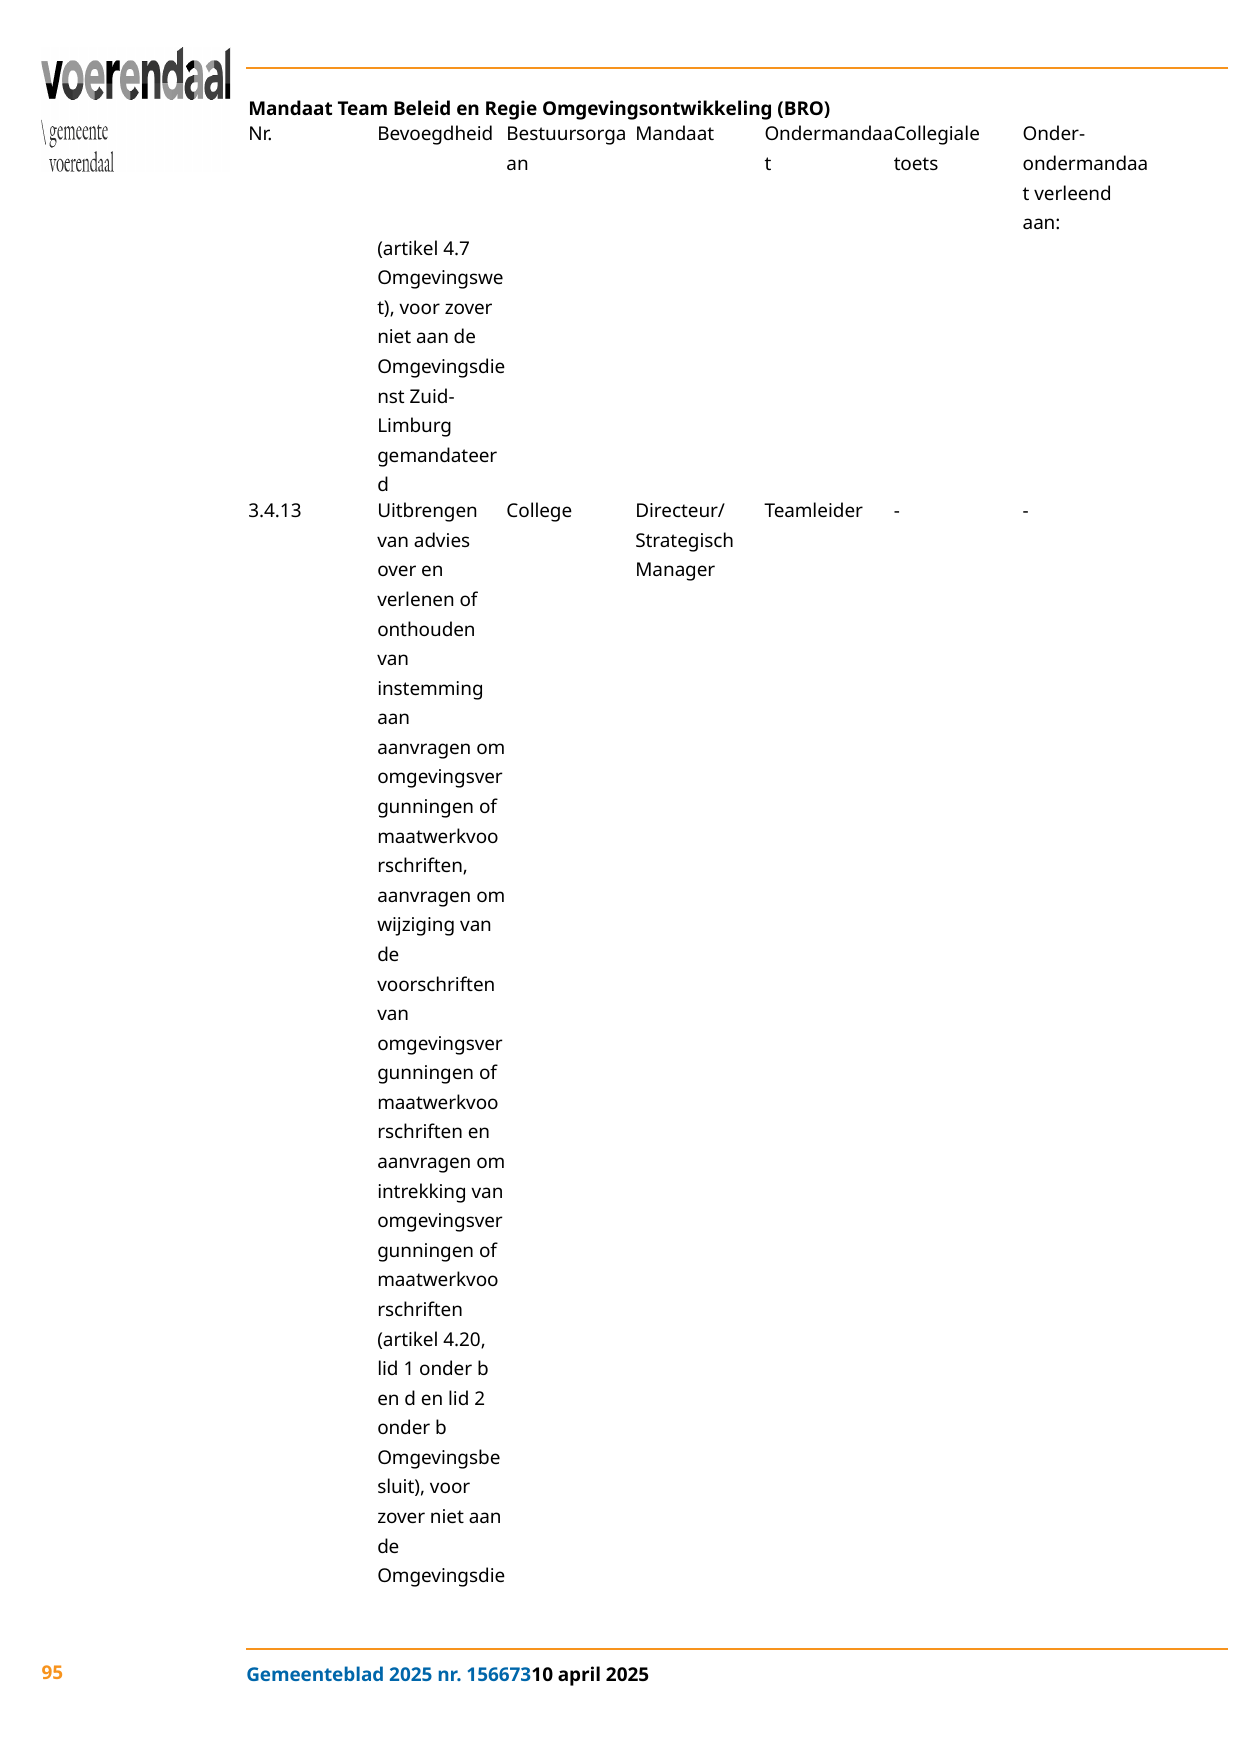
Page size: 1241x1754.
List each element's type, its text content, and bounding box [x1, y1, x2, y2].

table_cell Mandaat [635, 121, 764, 235]
table_cell - [1023, 498, 1152, 1588]
table_cell [506, 235, 635, 497]
table_cell Uitbrengen van advies over en verlenen of onthouden van instemming aan aanvragen om omgevingsvergunningen of maatwerkvoorschriften, aanvragen om wijziging van de voorschriften van omgevingsvergunningen of maatwerkvoorschriften en aanvragen om intrekking van omgevingsvergunningen of maatwerkvoorschriften (artikel 4.20, lid 1 onder b en d en lid 2 onder b Omgevingsbesluit), voor zover niet aan de Omgevingsdie [377, 498, 506, 1588]
table_cell - [894, 498, 1022, 1588]
table_cell [635, 235, 764, 497]
table_cell [764, 235, 893, 497]
table_cell Bestuursorgaan [506, 121, 635, 235]
table_cell Directeur/ Strategisch Manager [635, 498, 764, 1588]
table_cell (artikel 4.7 Omgevingswet), voor zover niet aan de Omgevingsdienst Zuid-Limburg gemandateerd [377, 235, 506, 497]
table_cell Collegiale toets [894, 121, 1022, 235]
table_cell 3.4.13 [248, 498, 377, 1588]
table_cell [1023, 235, 1152, 497]
table_cell Onder-ondermandaat verleend aan: [1023, 121, 1152, 235]
table_cell - [894, 235, 1022, 497]
table_cell [248, 235, 377, 497]
picture [41, 47, 231, 172]
table_header Mandaat Team Beleid en Regie Omgevingsontwikkeling (BRO) [248, 95, 1152, 121]
table_cell Bevoegdheid [377, 121, 506, 235]
table_cell College [506, 498, 635, 1588]
table_cell Teamleider [764, 498, 893, 1588]
table_cell Ondermandaat [764, 121, 893, 235]
table_cell Nr. [248, 121, 377, 235]
